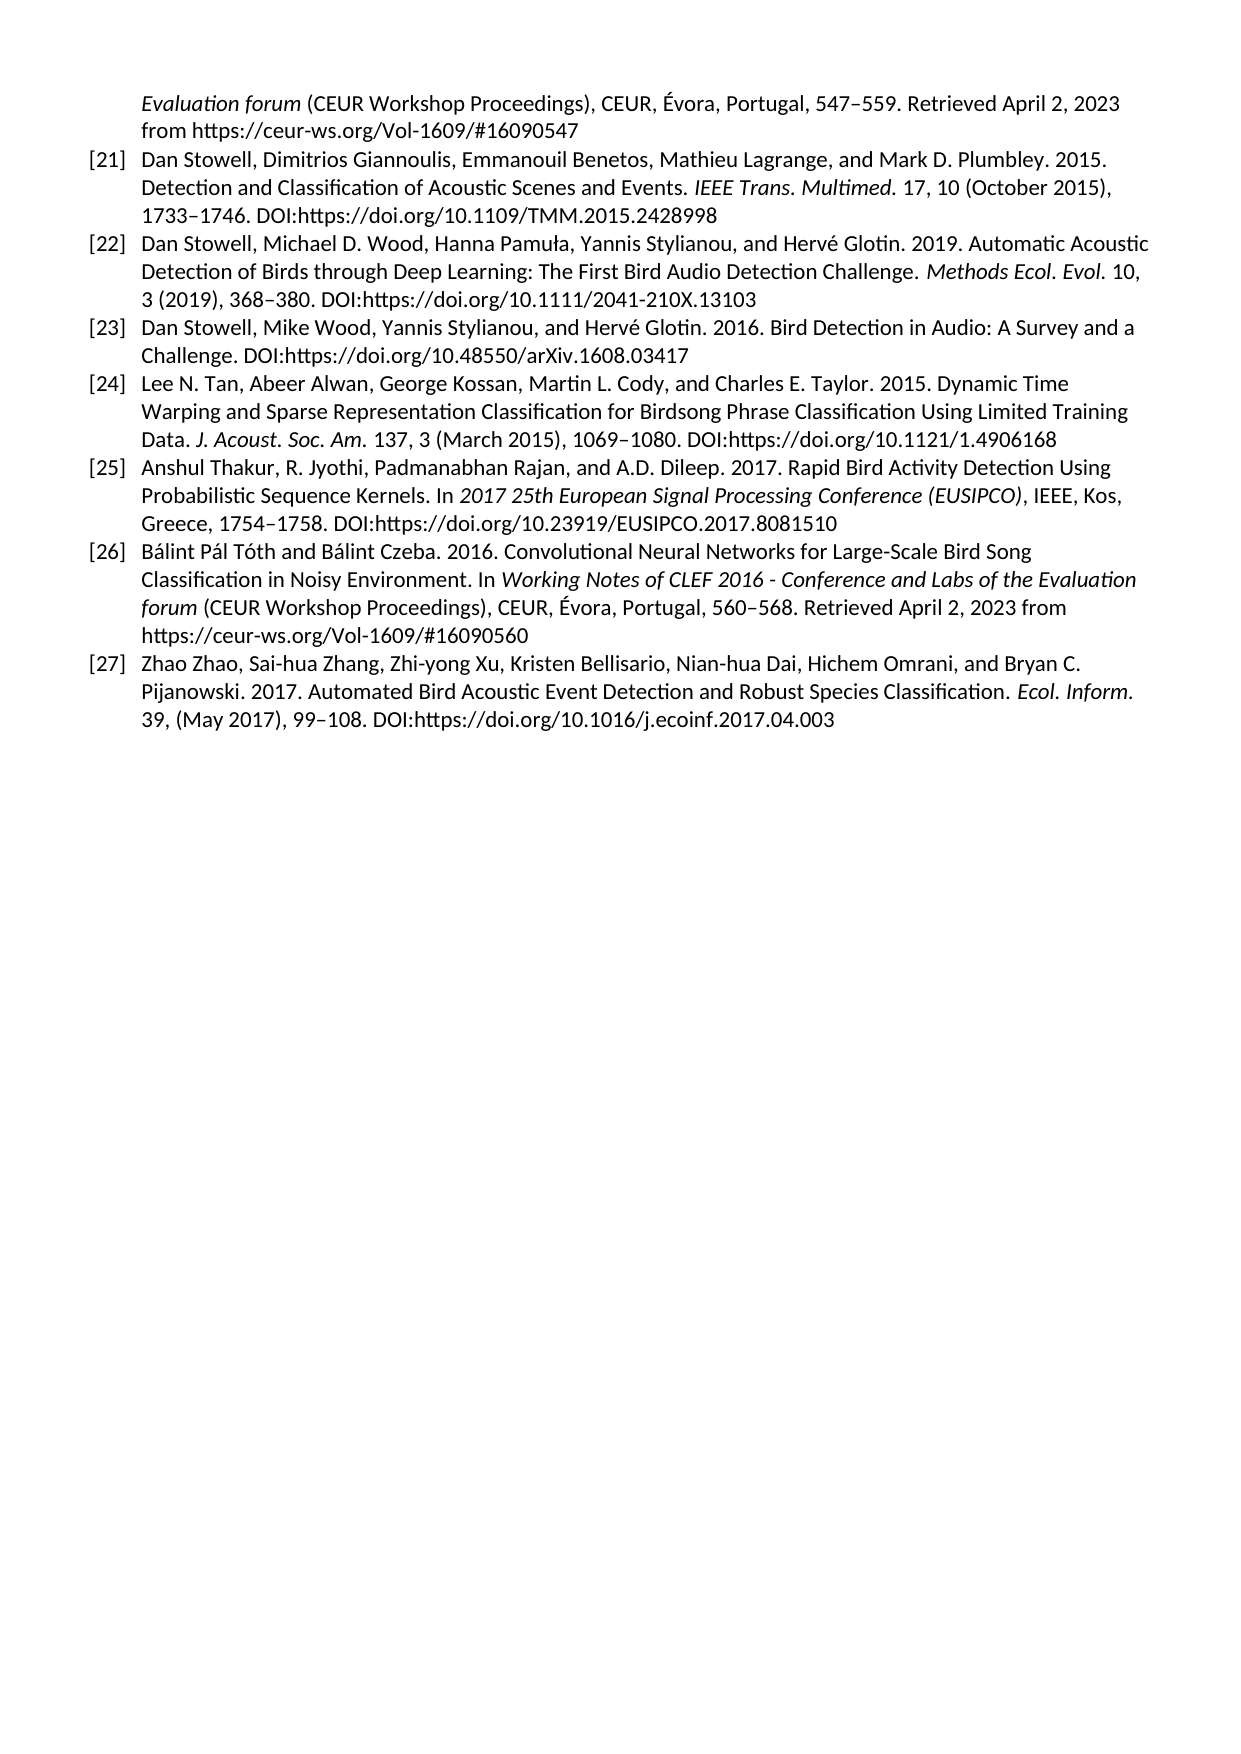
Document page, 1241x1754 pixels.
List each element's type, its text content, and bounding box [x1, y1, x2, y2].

text [27] Zhao Zhao, Sai-hua Zhang, Zhi-yong Xu, Kristen Bellisario, Nian-hua Dai, Hichem Omrani, and Bryan C. Pijanowski. 2017. Automated Bird Acoustic Event Detection and Robust Species Classification. Ecol. Inform. 39, (May 2017), 99–108. DOI:https://doi.org/10.1016/j.ecoinf.2017.04.003 [89, 649, 1152, 733]
text [26] Bálint Pál Tóth and Bálint Czeba. 2016. Convolutional Neural Networks for Large-Scale Bird Song Classification in Noisy Environment. In Working Notes of CLEF 2016 - Conference and Labs of the Evaluation forum (CEUR Workshop Proceedings), CEUR, Évora, Portugal, 560–568. Retrieved April 2, 2023 from https://ceur-ws.org/Vol-1609/#16090560 [89, 537, 1152, 649]
text [25] Anshul Thakur, R. Jyothi, Padmanabhan Rajan, and A.D. Dileep. 2017. Rapid Bird Activity Detection Using Probabilistic Sequence Kernels. In 2017 25th European Signal Processing Conference (EUSIPCO), IEEE, Kos, Greece, 1754–1758. DOI:https://doi.org/10.23919/EUSIPCO.2017.8081510 [89, 453, 1152, 537]
text [21] Dan Stowell, Dimitrios Giannoulis, Emmanouil Benetos, Mathieu Lagrange, and Mark D. Plumbley. 2015. Detection and Classification of Acoustic Scenes and Events. IEEE Trans. Multimed. 17, 10 (October 2015), 1733–1746. DOI:https://doi.org/10.1109/TMM.2015.2428998 [89, 145, 1152, 229]
text [23] Dan Stowell, Mike Wood, Yannis Stylianou, and Hervé Glotin. 2016. Bird Detection in Audio: A Survey and a Challenge. DOI:https://doi.org/10.48550/arXiv.1608.03417 [89, 313, 1152, 369]
text [1–27] [89, 761, 1152, 789]
text [24] Lee N. Tan, Abeer Alwan, George Kossan, Martin L. Cody, and Charles E. Taylor. 2015. Dynamic Time Warping and Sparse Representation Classification for Birdsong Phrase Classification Using Limited Training Data. J. Acoust. Soc. Am. 137, 3 (March 2015), 1069–1080. DOI:https://doi.org/10.1121/1.4906168 [89, 369, 1152, 453]
text [22] Dan Stowell, Michael D. Wood, Hanna Pamuła, Yannis Stylianou, and Hervé Glotin. 2019. Automatic Acoustic Detection of Birds through Deep Learning: The First Bird Audio Detection Challenge. Methods Ecol. Evol. 10, 3 (2019), 368–380. DOI:https://doi.org/10.1111/2041-210X.13103 [89, 229, 1152, 313]
text Evaluation forum (CEUR Workshop Proceedings), CEUR, Évora, Portugal, 547–559. Retrieved April 2, 2023 from https://ceur-ws.org/Vol-1609/#16090547 [89, 89, 1152, 145]
